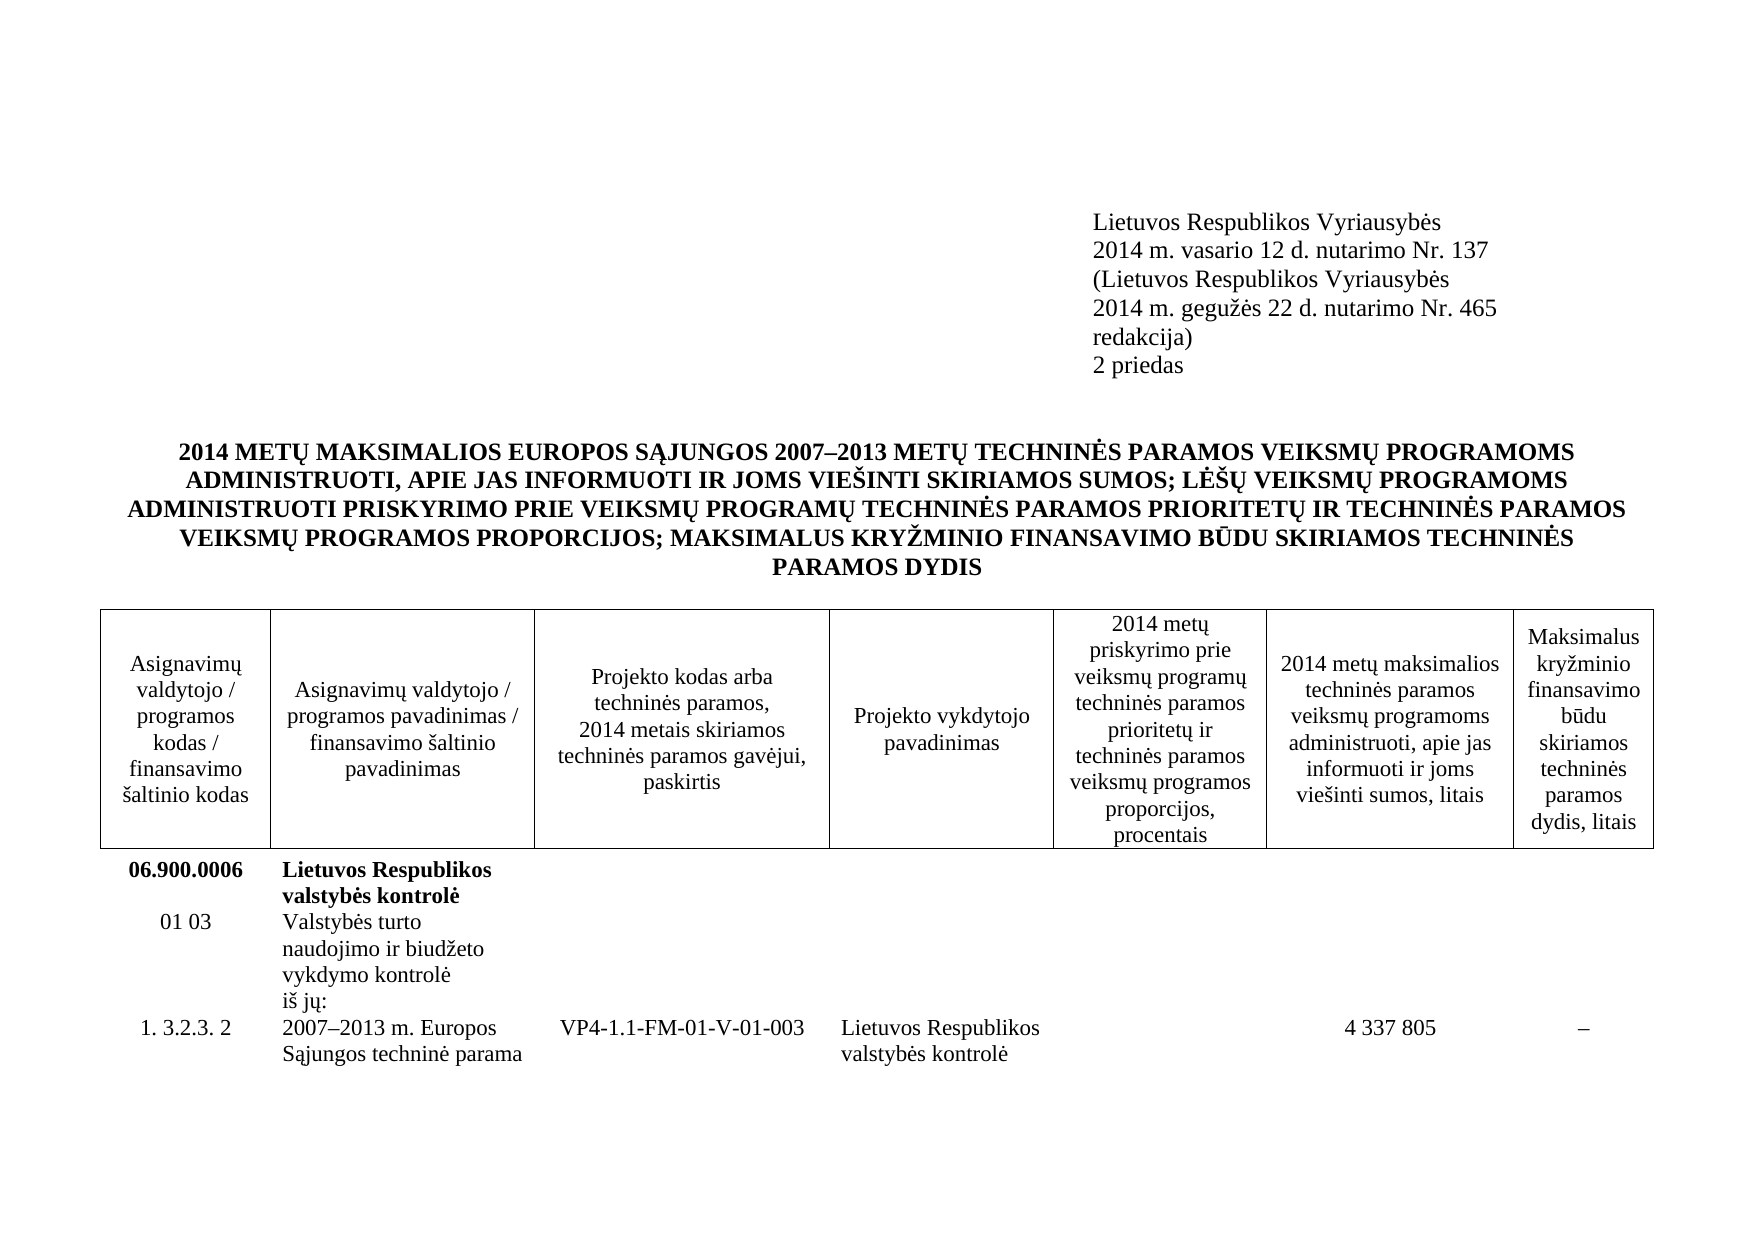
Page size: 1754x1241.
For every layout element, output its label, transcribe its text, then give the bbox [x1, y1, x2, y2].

table_cell Lietuvos Respublikos valstybės kontrolė [830, 1014, 1054, 1067]
table_cell [1054, 849, 1267, 908]
table_cell [1267, 849, 1514, 908]
table_cell – [1514, 1014, 1653, 1067]
table_cell [1514, 988, 1653, 1014]
table_cell 1. 3.2.3. 2 [100, 1014, 271, 1067]
table_cell 4 337 805 [1267, 1014, 1514, 1067]
table_cell 2007–2013 m. Europos Sąjungos techninė parama [271, 1014, 534, 1067]
table_header Maksimalus kryžminio finansavimo būdu skiriamos techninės paramos dydis, litais [1514, 610, 1653, 847]
table_cell [1054, 988, 1267, 1014]
table_cell [1514, 849, 1653, 908]
table_cell VP4-1.1-FM-01-V-01-003 [534, 1014, 829, 1067]
table_cell [1267, 909, 1514, 987]
table_cell 01 03 [100, 909, 271, 987]
text Lietuvos Respublikos Vyriausybės 2014 m. vasario 12 d. nutarimo Nr. 137 (Lietuvos Respublikos Vyriausybės 2014 m. gegužės 22 d. nutarimo Nr. 465 redakcija) 2 priedas [1093, 207, 1636, 379]
text 2014 METŲ MAKSIMALIOS EUROPOS SĄJUNGOS 2007–2013 METŲ TECHNINĖS PARAMOS VEIKSMŲ PROGRAMOMS ADMINISTRUOTI, APIE JAS INFORMUOTI IR JOMS VIEŠINTI SKIRIAMOS SUMOS; LĖŠŲ VEIKSMŲ PROGRAMOMS ADMINISTRUOTI PRISKYRIMO PRIE VEIKSMŲ PROGRAMŲ TECHNINĖS PARAMOS PRIORITETŲ IR TECHNINĖS PARAMOS VEIKSMŲ PROGRAMOS PROPORCIJOS; MAKSIMALUS KRYŽMINIO FINANSAVIMO BŪDU SKIRIAMOS TECHNINĖS PARAMOS DYDIS [118, 437, 1636, 580]
table_cell iš jų: [271, 988, 534, 1014]
table_cell [830, 849, 1054, 908]
table_cell [1054, 909, 1267, 987]
table_header 2014 metų priskyrimo prie veiksmų programų techninės paramos prioritetų ir techninės paramos veiksmų programos proporcijos, procentais [1054, 610, 1266, 847]
table_header Projekto kodas arba techninės paramos, 2014 metais skiriamos techninės paramos gavėjui, paskirtis [535, 610, 829, 847]
table_cell [1267, 988, 1514, 1014]
table_cell [100, 988, 271, 1014]
table_header Projekto vykdytojo pavadinimas [830, 610, 1053, 847]
table_cell [534, 849, 829, 908]
table_cell [1514, 909, 1653, 987]
table_cell Valstybės turto naudojimo ir biudžeto vykdymo kontrolė [271, 909, 534, 987]
table_cell [1054, 1014, 1267, 1067]
table_cell Lietuvos Respublikos valstybės kontrolė [271, 849, 534, 908]
table_header Asignavimų valdytojo / programos pavadinimas / finansavimo šaltinio pavadinimas [271, 610, 534, 847]
table_header Asignavimų valdytojo / programos kodas / finansavimo šaltinio kodas [101, 610, 270, 847]
table_cell [830, 988, 1054, 1014]
table_cell [830, 909, 1054, 987]
table_header 2014 metų maksimalios techninės paramos veiksmų programoms administruoti, apie jas informuoti ir joms viešinti sumos, litais [1267, 610, 1513, 847]
table_cell [534, 988, 829, 1014]
table_cell [534, 909, 829, 987]
table_cell 06.900.0006 [100, 849, 271, 908]
